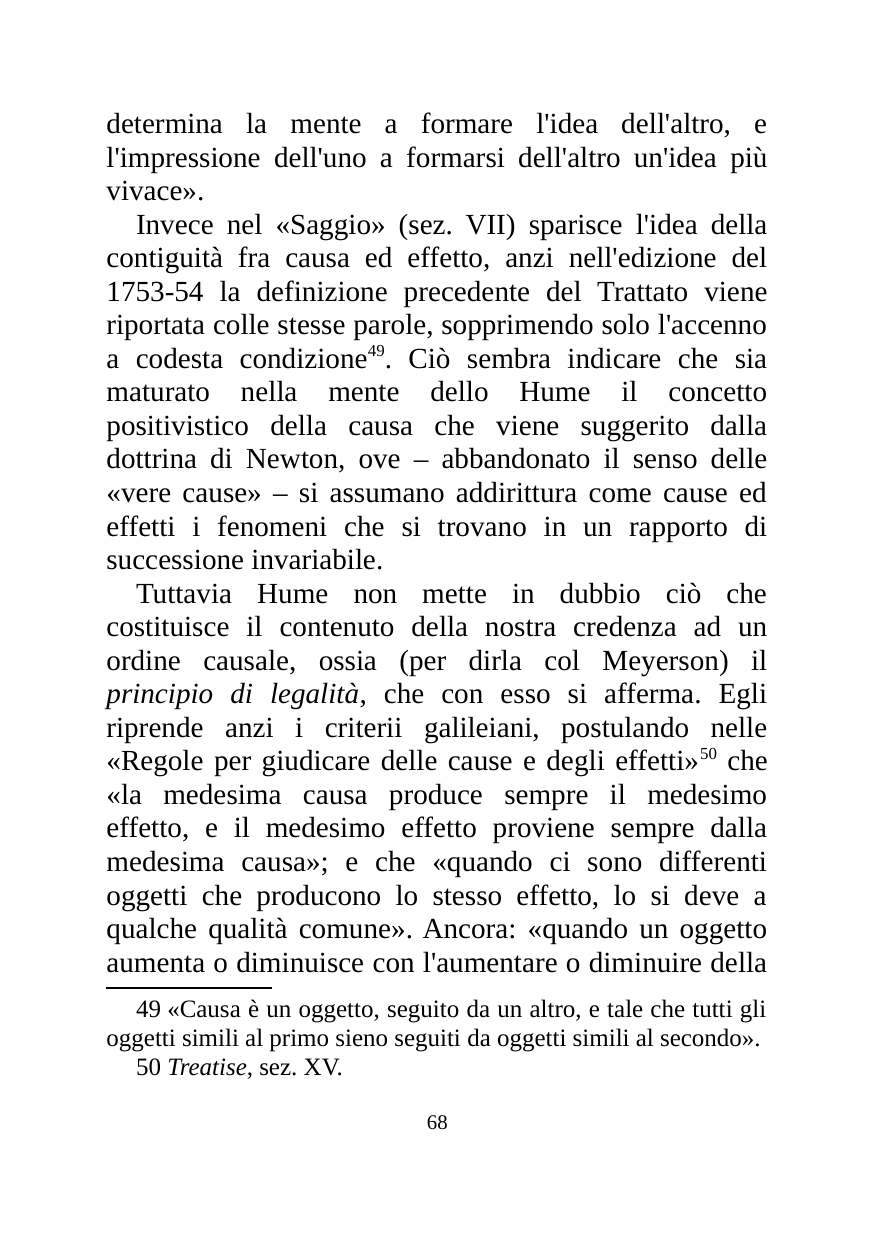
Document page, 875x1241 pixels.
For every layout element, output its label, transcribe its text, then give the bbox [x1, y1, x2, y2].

text determina la mente a formare l'idea dell'altro, e l'impressione dell'uno a formarsi dell'altro un'idea più vivace». [106, 106, 768, 207]
text Treatise, sez. XV. [106, 1052, 768, 1080]
text Invece nel «Saggio» (sez. VII) sparisce l'idea della contiguità fra causa ed effetto, anzi nell'edizione del 1753-54 la definizione precedente del Trattato viene riportata colle stesse parole, sopprimendo solo l'accenno a codesta condizione. Ciò sembra indicare che sia maturato nella mente dello Hume il concetto positivistico della causa che viene suggerito dalla dottrina di Newton, ove – abbandonato il senso delle «vere cause» – si assumano addirittura come cause ed effetti i fenomeni che si trovano in un rapporto di successione invariabile. [106, 207, 768, 576]
text «Causa è un oggetto, seguito da un altro, e tale che tutti gli oggetti simili al primo sieno seguiti da oggetti simili al secondo». [106, 994, 768, 1052]
text Tuttavia Hume non mette in dubbio ciò che costituisce il contenuto della nostra credenza ad un ordine causale, ossia (per dirla col Meyerson) il principio di legalità, che con esso si afferma. Egli riprende anzi i criterii galileiani, postulando nelle «Regole per giudicare delle cause e degli effetti» che «la medesima causa produce sempre il medesimo effetto, e il medesimo effetto proviene sempre dalla medesima causa»; e che «quando ci sono differenti oggetti che producono lo stesso effetto, lo si deve a qualche qualità comune». Ancora: «quando un oggetto aumenta o diminuisce con l'aumentare o diminuire della [106, 576, 768, 978]
